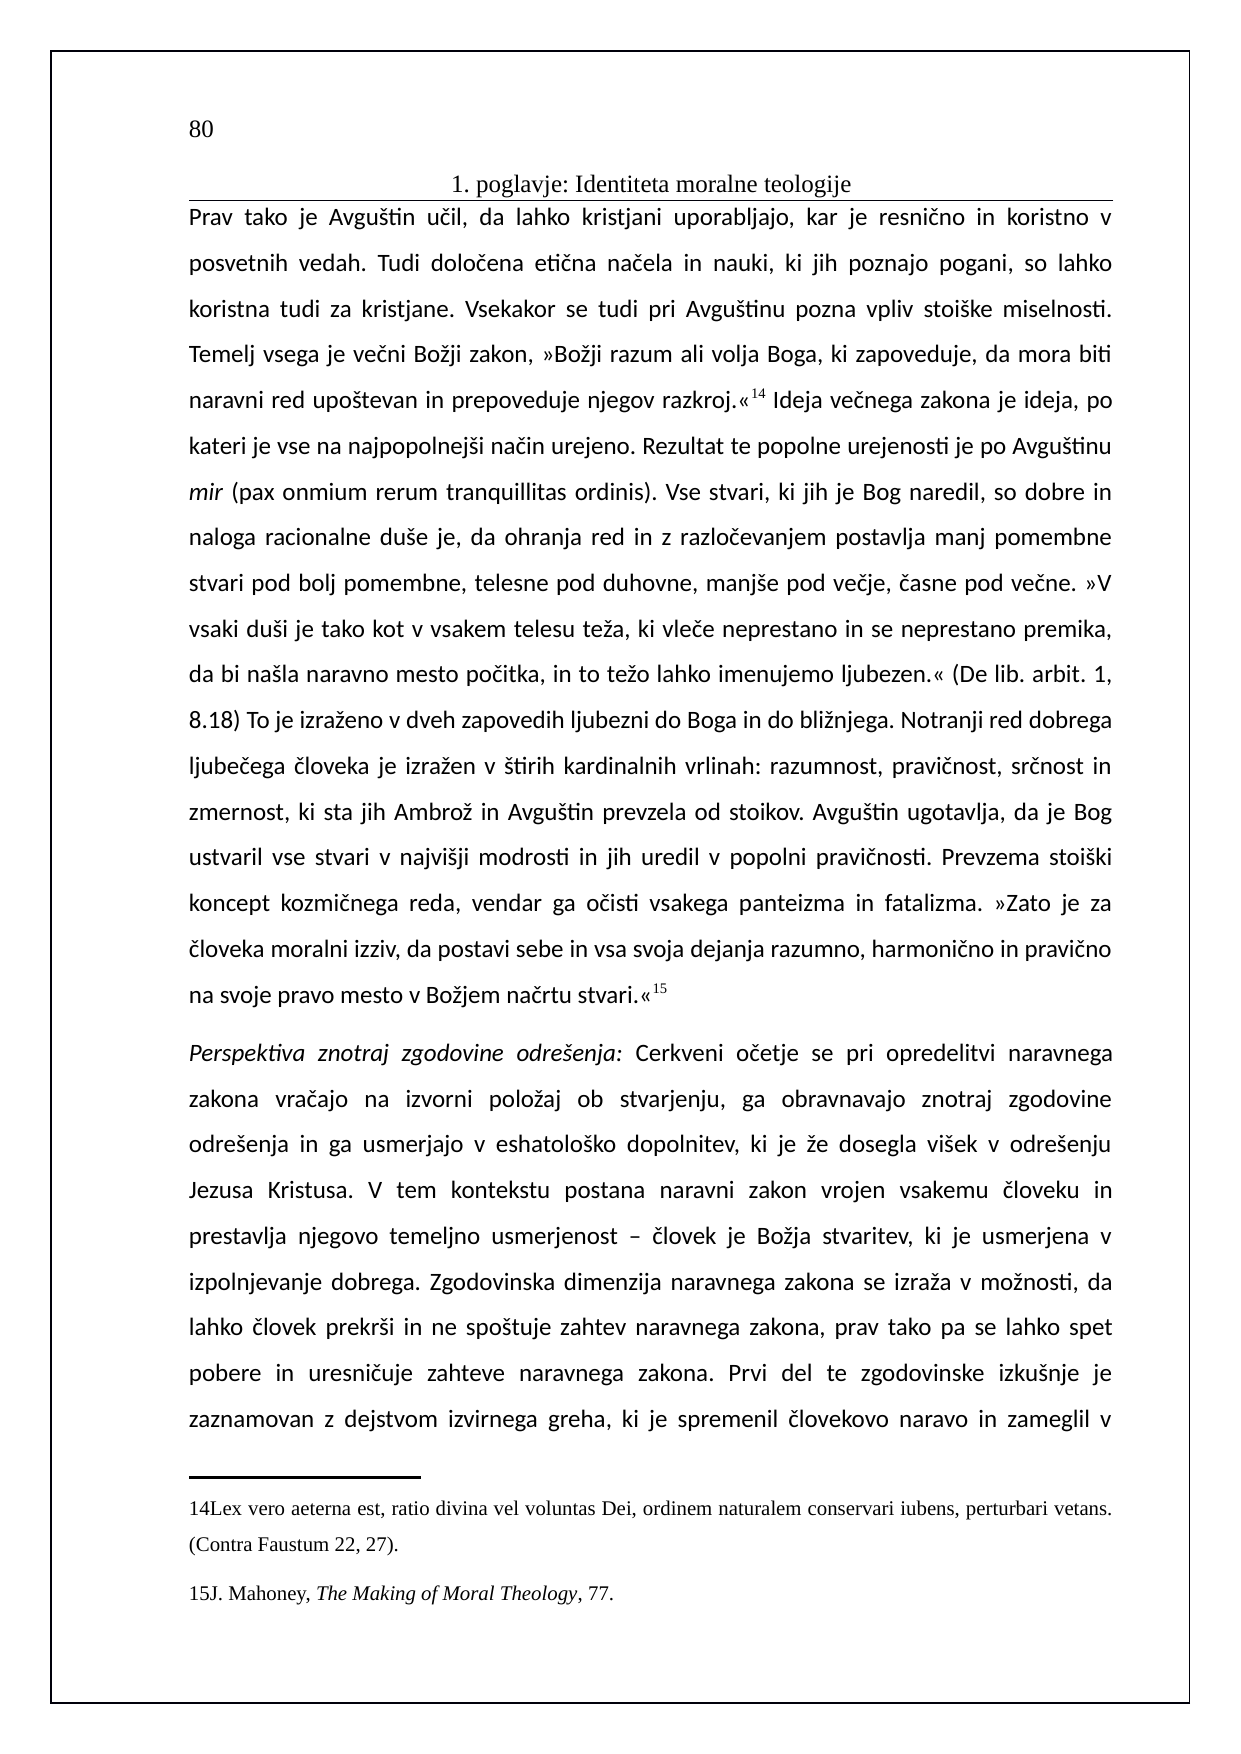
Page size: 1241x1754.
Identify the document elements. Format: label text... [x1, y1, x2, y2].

text Lex vero aeterna est, ratio divina vel voluntas Dei, ordinem naturalem conservari iubens, perturbari vetans. (Contra Faustum 22, 27). [189, 1496, 1113, 1556]
text Prav tako je Avguštin učil, da lahko kristjani uporabljajo, kar je resnično in koristno v posvetnih vedah. Tudi določena etična načela in nauki, ki jih poznajo pogani, so lahko koristna tudi za kristjane. Vsekakor se tudi pri Avguštinu pozna vpliv stoiške miselnosti. Temelj vsega je večni Božji zakon, »Božji razum ali volja Boga, ki zapoveduje, da mora biti naravni red upoštevan in prepoveduje njegov razkroj.« Ideja večnega zakona je ideja, po kateri je vse na najpopolnejši način urejeno. Rezultat te popolne urejenosti je po Avguštinu mir (pax onmium rerum tranquillitas ordinis). Vse stvari, ki jih je Bog naredil, so dobre in naloga racionalne duše je, da ohranja red in z razločevanjem postavlja manj pomembne stvari pod bolj pomembne, telesne pod duhovne, manjše pod večje, časne pod večne. »V vsaki duši je tako kot v vsakem telesu teža, ki vleče neprestano in se neprestano premika, da bi našla naravno mesto počitka, in to težo lahko imenujemo ljubezen.« (De lib. arbit. 1, 8.18) To je izraženo v dveh zapovedih ljubezni do Boga in do bližnjega. Notranji red dobrega ljubečega človeka je izražen v štirih kardinalnih vrlinah: razumnost, pravičnost, srčnost in zmernost, ki sta jih Ambrož in Avguštin prevzela od stoikov. Avguštin ugotavlja, da je Bog ustvaril vse stvari v najvišji modrosti in jih uredil v popolni pravičnosti. Prevzema stoiški koncept kozmičnega reda, vendar ga očisti vsakega panteizma in fatalizma. »Zato je za človeka moralni izziv, da postavi sebe in vsa svoja dejanja razumno, harmonično in pravično na svoje pravo mesto v Božjem načrtu stvari.« [189, 201, 1113, 1009]
text Perspektiva znotraj zgodovine odrešenja: Cerkveni očetje se pri opredelitvi naravnega zakona vračajo na izvorni položaj ob stvarjenju, ga obravnavajo znotraj zgodovine odrešenja in ga usmerjajo v eshatološko dopolnitev, ki je že dosegla višek v odrešenju Jezusa Kristusa. V tem kontekstu postana naravni zakon vrojen vsakemu človeku in prestavlja njegovo temeljno usmerjenost – človek je Božja stvaritev, ki je usmerjena v izpolnjevanje dobrega. Zgodovinska dimenzija naravnega zakona se izraža v možnosti, da lahko človek prekrši in ne spoštuje zahtev naravnega zakona, prav tako pa se lahko spet pobere in uresničuje zahteve naravnega zakona. Prvi del te zgodovinske izkušnje je zaznamovan z dejstvom izvirnega greha, ki je spremenil človekovo naravo in zameglil v [189, 1037, 1113, 1433]
text J. Mahoney, The Making of Moral Theology, 77. [189, 1581, 1113, 1605]
